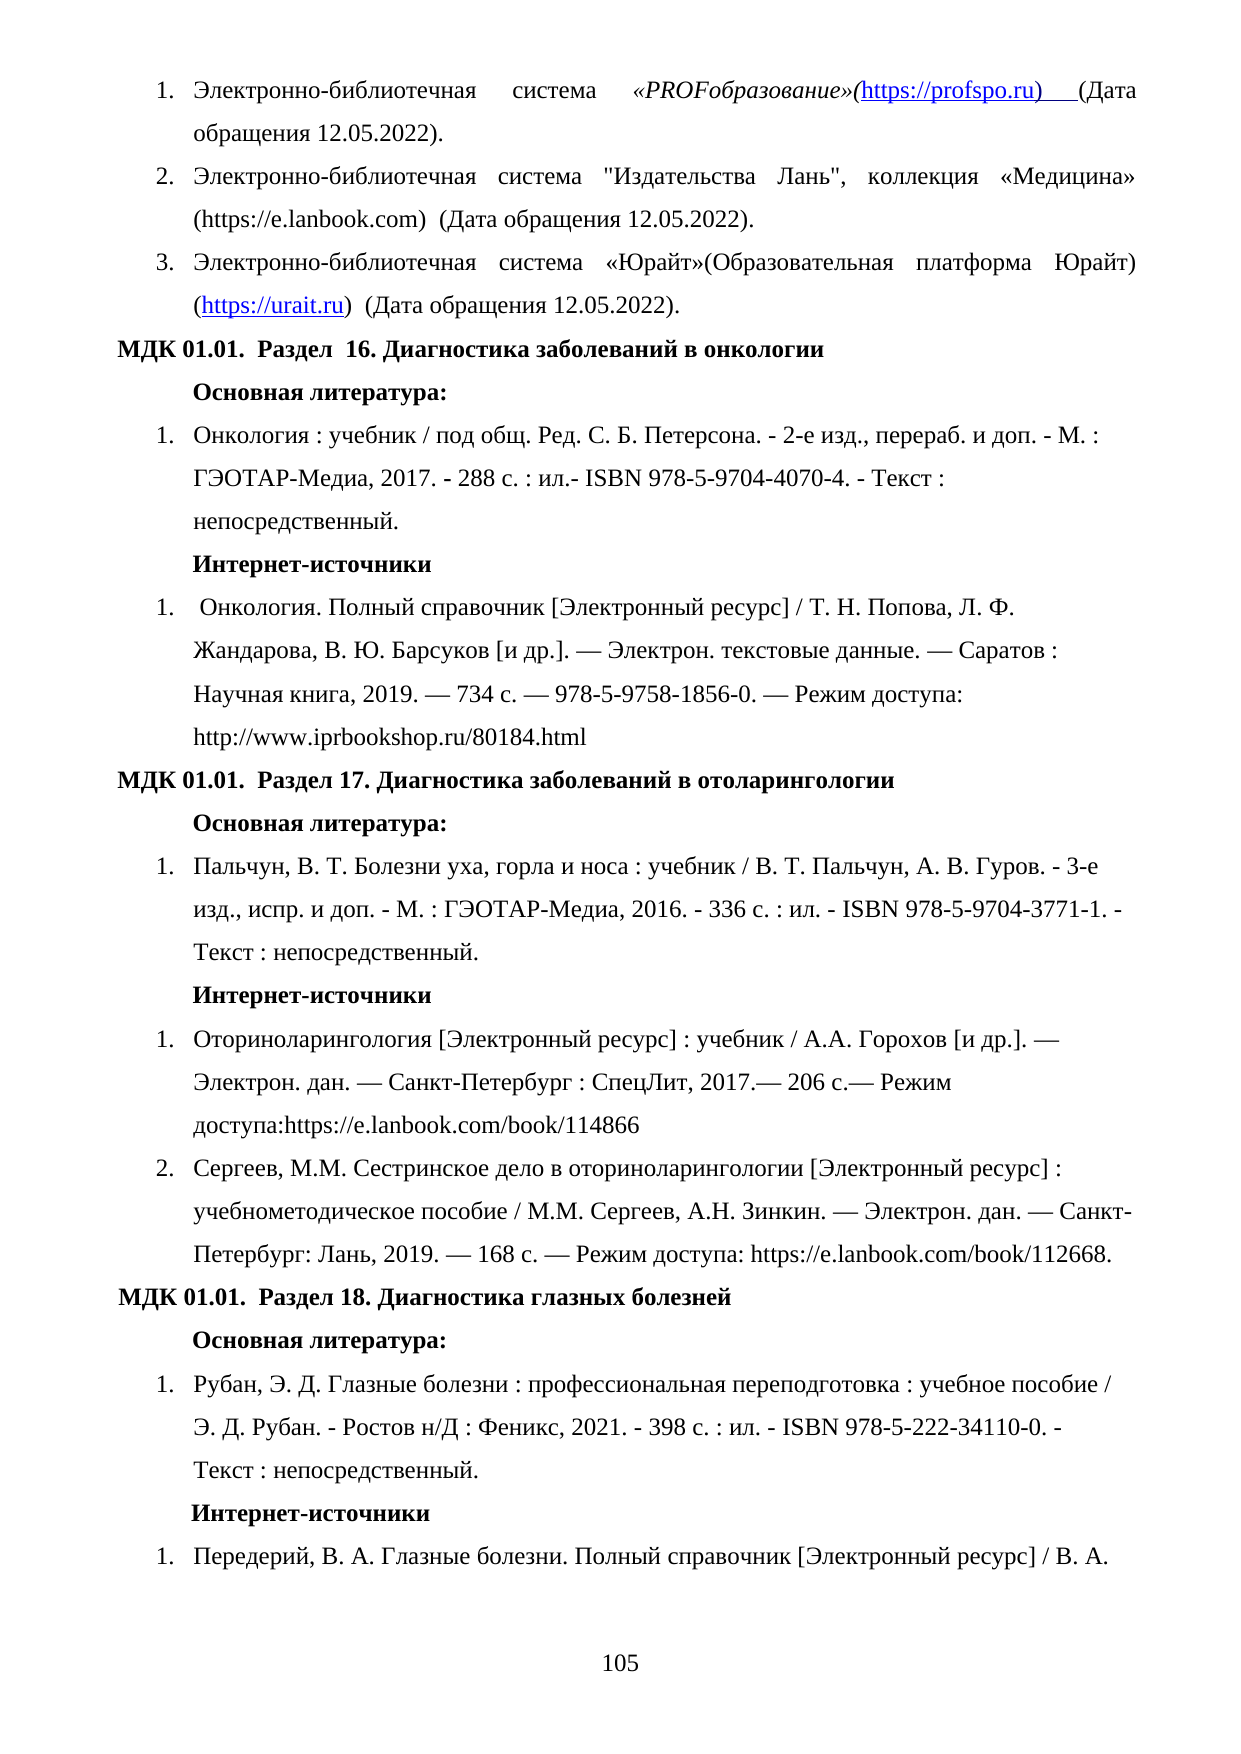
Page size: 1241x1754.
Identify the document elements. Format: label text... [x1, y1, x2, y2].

text Интернет-источники [118, 1498, 1136, 1527]
list Сергеев, М.М. Сестринское дело в оториноларингологии [Электронный ресурс] : учебнометодическое пособие / М.М. Сергеев, А.Н. Зинкин. — Электрон. дан. — Санкт-Петербург: Лань, 2019. — 168 с. — Режим доступа: https://e.lanbook.com/book/112668. [156, 1153, 1136, 1268]
list Онкология : учебник / под общ. Ред. С. Б. Петерсона. - 2-е изд., перераб. и доп. - М. : ГЭОТАР-Медиа, 2017. - 288 с. : ил.- ISBN 978-5-9704-4070-4. - Текст : непосредственный. [156, 420, 1136, 535]
text Основная литература: [118, 377, 1136, 406]
list Пальчун, В. Т. Болезни уха, горла и носа : учебник / В. Т. Пальчун, А. В. Гуров. - 3-е изд., испр. и доп. - М. : ГЭОТАР-Медиа, 2016. - 336 с. : ил. - ISBN 978-5-9704-3771-1. - Текст : непосредственный. [156, 851, 1136, 966]
text МДК 01.01. Раздел 16. Диагностика заболеваний в онкологии [117, 334, 1136, 362]
text Основная литература: [118, 808, 1136, 837]
list Рубан, Э. Д. Глазные болезни : профессиональная переподготовка : учебное пособие / Э. Д. Рубан. - Ростов н/Д : Феникс, 2021. - 398 с. : ил. - ISBN 978-5-222-34110-0. - Текст : непосредственный. [156, 1369, 1136, 1484]
list Электронно-библиотечная система "Издательства Лань", коллекция «Медицина» (https://e.lanbook.com) (Дата обращения 12.05.2022). [156, 161, 1136, 233]
text Интернет-источники [118, 549, 1136, 578]
list Передерий, В. А. Глазные болезни. Полный справочник [Электронный ресурс] / В. А. [156, 1541, 1136, 1570]
list Электронно-библиотечная система «PROFобразование»(https://profspo.ru) (Дата обращения 12.05.2022). [156, 75, 1136, 147]
list Оториноларингология [Электронный ресурс] : учебник / А.А. Горохов [и др.]. — Электрон. дан. — Санкт-Петербург : СпецЛит, 2017.— 206 с.— Режим доступа:https://e.lanbook.com/book/114866 [156, 1024, 1136, 1139]
text МДК 01.01. Раздел 17. Диагностика заболеваний в отоларингологии [117, 765, 1136, 794]
list Электронно-библиотечная система «Юрайт»(Образовательная платформа Юрайт) (https://urait.ru) (Дата обращения 12.05.2022). [156, 247, 1136, 319]
text МДК 01.01. Раздел 18. Диагностика глазных болезней [118, 1282, 1136, 1311]
text Интернет-источники [118, 981, 1136, 1009]
list Онкология. Полный справочник [Электронный ресурс] / Т. Н. Попова, Л. Ф. Жандарова, В. Ю. Барсуков [и др.]. — Электрон. текстовые данные. — Саратов : Научная книга, 2019. — 734 c. — 978-5-9758-1856-0. — Режим доступа: http://www.iprbookshop.ru/80184.html [156, 592, 1136, 751]
text Основная литература: [118, 1326, 1136, 1354]
